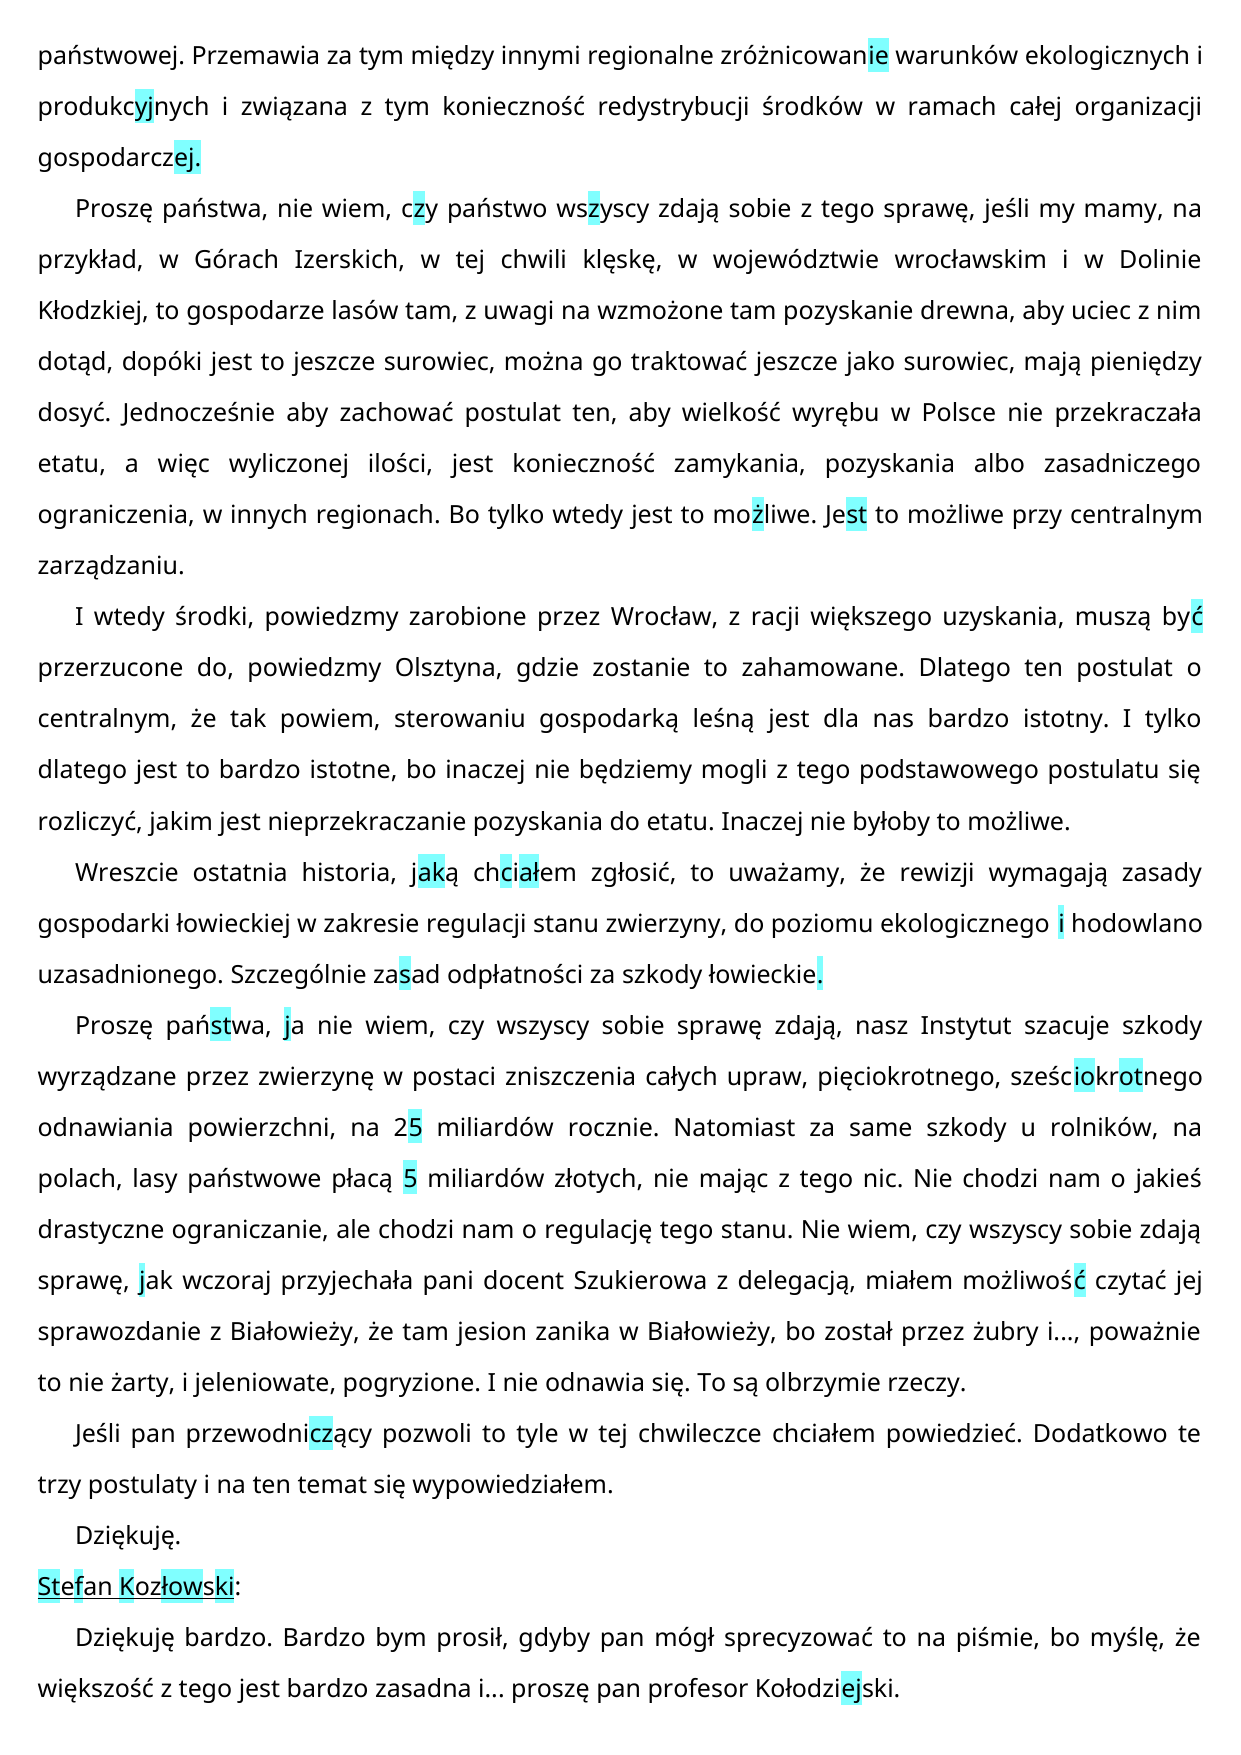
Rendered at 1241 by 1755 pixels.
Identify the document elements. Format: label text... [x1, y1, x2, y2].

text Stefan Kozłowski: [37, 1569, 1203, 1603]
text Wreszcie ostatnia historia, jaką chciałem zgłosić, to uważamy, że rewizji wymagają zasady gospodarki łowieckiej w zakresie regulacji stanu zwierzyny, do poziomu ekologicznego i hodowlano uzasadnionego. Szczególnie zasad odpłatności za szkody łowieckie. [37, 854, 1203, 990]
text I wtedy środki, powiedzmy zarobione przez Wrocław, z racji większego uzyskania, muszą być przerzucone do, powiedzmy Olsztyna, gdzie zostanie to zahamowane. Dlatego ten postulat o centralnym, że tak powiem, sterowaniu gospodarką leśną jest dla nas bardzo istotny. I tylko dlatego jest to bardzo istotne, bo inaczej nie będziemy mogli z tego podstawowego postulatu się rozliczyć, jakim jest nieprzekraczanie pozyskania do etatu. Inaczej nie byłoby to możliwe. [37, 599, 1203, 837]
text Jeśli pan przewodniczący pozwoli to tyle w tej chwileczce chciałem powiedzieć. Dodatkowo te trzy postulaty i na ten temat się wypowiedziałem. [37, 1416, 1203, 1501]
text Dziękuję bardzo. Bardzo bym prosił, gdyby pan mógł sprecyzować to na piśmie, bo myślę, że większość z tego jest bardzo zasadna i... proszę pan profesor Kołodziejski. [37, 1620, 1203, 1705]
text państwowej. Przemawia za tym między innymi regionalne zróżnicowanie warunków ekologicznych i produkcyjnych i związana z tym konieczność redystrybucji środków w ramach całej organizacji gospodarczej. [37, 37, 1203, 174]
text Dziękuję. [37, 1518, 1203, 1552]
text Proszę państwa, ja nie wiem, czy wszyscy sobie sprawę zdają, nasz Instytut szacuje szkody wyrządzane przez zwierzynę w postaci zniszczenia całych upraw, pięciokrotnego, sześciokrotnego odnawiania powierzchni, na 25 miliardów rocznie. Natomiast za same szkody u rolników, na polach, lasy państwowe płacą 5 miliardów złotych, nie mając z tego nic. Nie chodzi nam o jakieś drastyczne ograniczanie, ale chodzi nam o regulację tego stanu. Nie wiem, czy wszyscy sobie zdają sprawę, jak wczoraj przyjechała pani docent Szukierowa z delegacją, miałem możliwość czytać jej sprawozdanie z Białowieży, że tam jesion zanika w Białowieży, bo został przez żubry i..., poważnie to nie żarty, i jeleniowate, pogryzione. I nie odnawia się. To są olbrzymie rzeczy. [37, 1007, 1203, 1399]
text Proszę państwa, nie wiem, czy państwo wszyscy zdają sobie z tego sprawę, jeśli my mamy, na przykład, w Górach Izerskich, w tej chwili klęskę, w województwie wrocławskim i w Dolinie Kłodzkiej, to gospodarze lasów tam, z uwagi na wzmożone tam pozyskanie drewna, aby uciec z nim dotąd, dopóki jest to jeszcze surowiec, można go traktować jeszcze jako surowiec, mają pieniędzy dosyć. Jednocześnie aby zachować postulat ten, aby wielkość wyrębu w Polsce nie przekraczała etatu, a więc wyliczonej ilości, jest konieczność zamykania, pozyskania albo zasadniczego ograniczenia, w innych regionach. Bo tylko wtedy jest to możliwe. Jest to możliwe przy centralnym zarządzaniu. [37, 191, 1203, 582]
